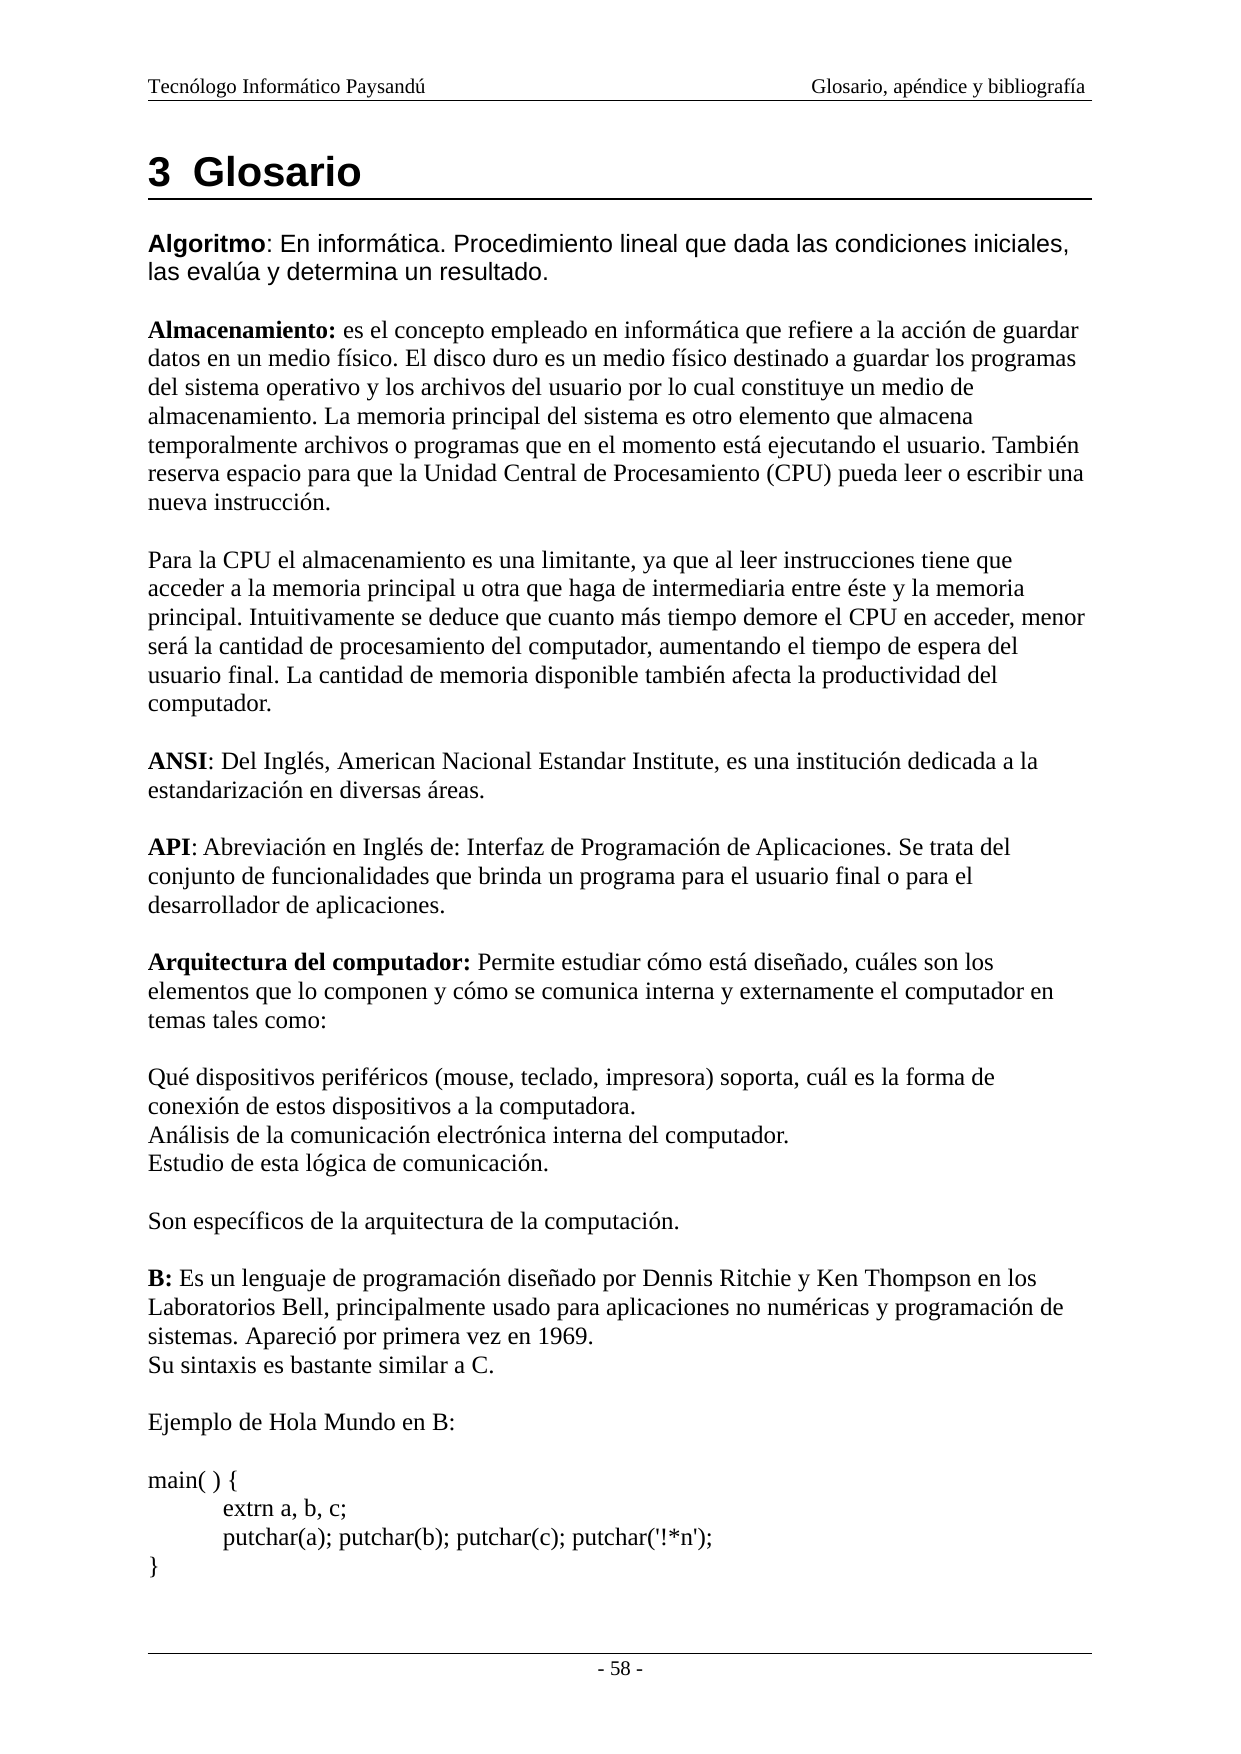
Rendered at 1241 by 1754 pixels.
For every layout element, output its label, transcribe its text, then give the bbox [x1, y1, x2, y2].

text B: Es un lenguaje de programación diseñado por Dennis Ritchie y Ken Thompson en los Laboratorios Bell, principalmente usado para aplicaciones no numéricas y programación de sistemas. Apareció por primera vez en 1969. [148, 1263, 1092, 1350]
text extrn a, b, c; [148, 1493, 1092, 1522]
text Qué dispositivos periféricos (mouse, teclado, impresora) soporta, cuál es la forma de conexión de estos dispositivos a la computadora. [148, 1062, 1092, 1120]
text ANSI: Del Inglés, American Nacional Estandar Institute, es una institución dedicada a la estandarización en diversas áreas. [148, 746, 1092, 803]
text } [148, 1551, 1092, 1580]
text Estudio de esta lógica de comunicación. [148, 1148, 1092, 1177]
text Almacenamiento: es el concepto empleado en informática que refiere a la acción de guardar datos en un medio físico. El disco duro es un medio físico destinado a guardar los programas del sistema operativo y los archivos del usuario por lo cual constituye un medio de almacenamiento. La memoria principal del sistema es otro elemento que almacena temporalmente archivos o programas que en el momento está ejecutando el usuario. También reserva espacio para que la Unidad Central de Procesamiento (CPU) pueda leer o escribir una nueva instrucción. [148, 315, 1092, 516]
text Ejemplo de Hola Mundo en B: [148, 1407, 1092, 1436]
text Son específicos de la arquitectura de la computación. [148, 1206, 1092, 1235]
text Su sintaxis es bastante similar a C. [148, 1350, 1092, 1378]
text main( ) { [148, 1465, 1092, 1493]
text putchar(a); putchar(b); putchar(c); putchar('!*n'); [148, 1522, 1092, 1551]
text API: Abreviación en Inglés de: Interfaz de Programación de Aplicaciones. Se trata del conjunto de funcionalidades que brinda un programa para el usuario final o para el desarrollador de aplicaciones. [148, 832, 1092, 918]
text Análisis de la comunicación electrónica interna del computador. [148, 1120, 1092, 1148]
text Para la CPU el almacenamiento es una limitante, ya que al leer instrucciones tiene que acceder a la memoria principal u otra que haga de intermediaria entre éste y la memoria principal. Intuitivamente se deduce que cuanto más tiempo demore el CPU en acceder, menor será la cantidad de procesamiento del computador, aumentando el tiempo de espera del usuario final. La cantidad de memoria disponible también afecta la productividad del computador. [148, 545, 1092, 717]
text Arquitectura del computador: Permite estudiar cómo está diseñado, cuáles son los elementos que lo componen y cómo se comunica interna y externamente el computador en temas tales como: [148, 947, 1092, 1033]
text Algoritmo: En informática. Procedimiento lineal que dada las condiciones iniciales, las evalúa y determina un resultado. [148, 228, 1092, 286]
subtitle Glosario [148, 148, 1092, 198]
